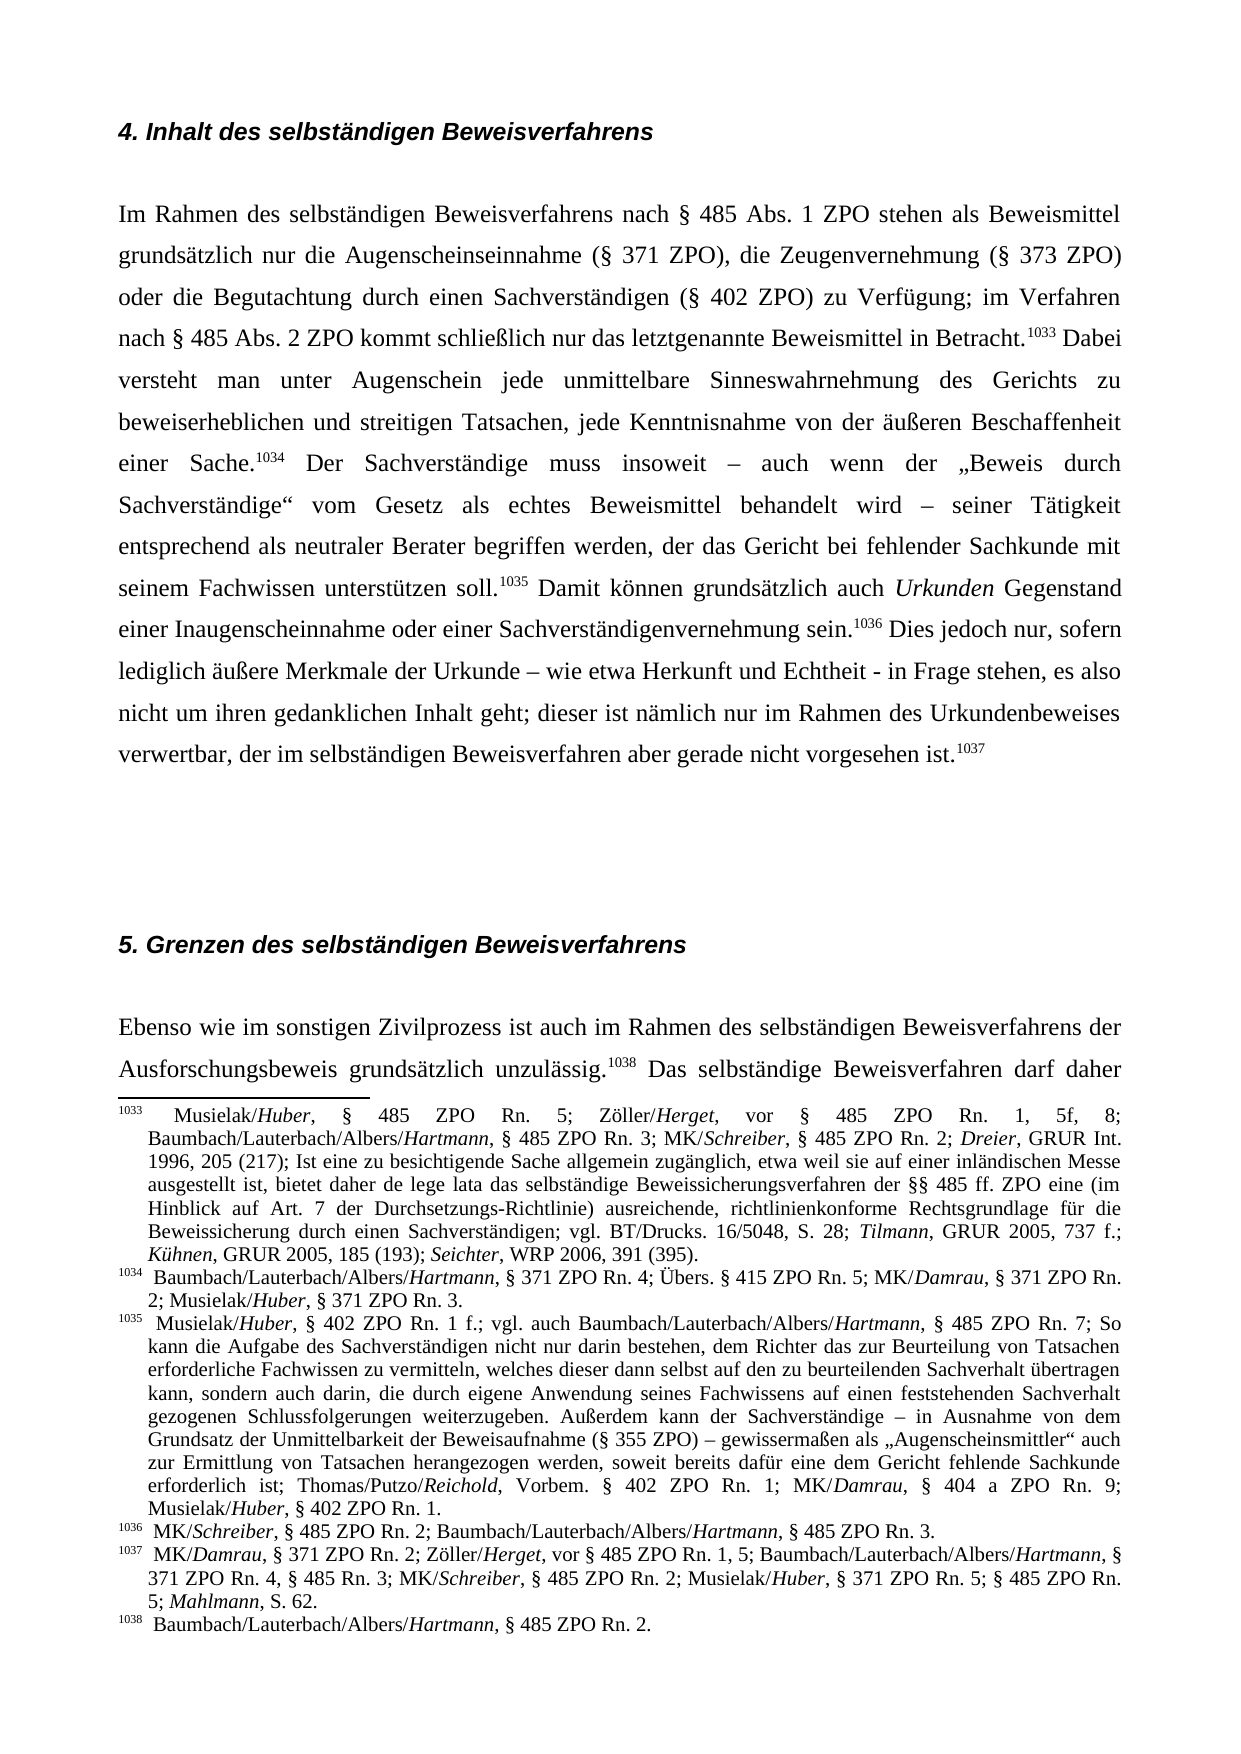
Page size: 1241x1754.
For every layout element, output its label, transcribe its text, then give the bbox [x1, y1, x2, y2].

text Musielak/Huber, § 485 ZPO Rn. 5; Zöller/Herget, vor § 485 ZPO Rn. 1, 5f, 8; Baumbach/Lauterbach/Albers/Hartmann, § 485 ZPO Rn. 3; MK/Schreiber, § 485 ZPO Rn. 2; Dreier, GRUR Int. 1996, 205 (217); Ist eine zu besichtigende Sache allgemein zugänglich, etwa weil sie auf einer inländischen Messe ausgestellt ist, bietet daher de lege lata das selbständige Beweissicherungsverfahren der §§ 485 ff. ZPO eine (im Hinblick auf Art. 7 der Durchsetzungs-Richtlinie) ausreichende, richtlinienkonforme Rechtsgrundlage für die Beweissicherung durch einen Sachverständigen; vgl. BT/Drucks. 16/5048, S. 28; Tilmann, GRUR 2005, 737 f.; Kühnen, GRUR 2005, 185 (193); Seichter, WRP 2006, 391 (395). [118, 1104, 1122, 1266]
text Im Rahmen des selbständigen Beweisverfahrens nach § 485 Abs. 1 ZPO stehen als Beweismittel grundsätzlich nur die Augenscheinseinnahme (§ 371 ZPO), die Zeugenvernehmung (§ 373 ZPO) oder die Begutachtung durch einen Sachverständigen (§ 402 ZPO) zu Verfügung; im Verfahren nach § 485 Abs. 2 ZPO kommt schließlich nur das letztgenannte Beweismittel in Betracht. Dabei versteht man unter Augenschein jede unmittelbare Sinneswahrnehmung des Gerichts zu beweiserheblichen und streitigen Tatsachen, jede Kenntnisnahme von der äußeren Beschaffenheit einer Sache. Der Sachverständige muss insoweit – auch wenn der „Beweis durch Sachverständige“ vom Gesetz als echtes Beweismittel behandelt wird – seiner Tätigkeit entsprechend als neutraler Berater begriffen werden, der das Gericht bei fehlender Sachkunde mit seinem Fachwissen unterstützen soll. Damit können grundsätzlich auch Urkunden Gegenstand einer Inaugenscheinnahme oder einer Sachverständigenvernehmung sein. Dies jedoch nur, sofern lediglich äußere Merkmale der Urkunde – wie etwa Herkunft und Echtheit - in Frage stehen, es also nicht um ihren gedanklichen Inhalt geht; dieser ist nämlich nur im Rahmen des Urkundenbeweises verwertbar, der im selbständigen Beweisverfahren aber gerade nicht vorgesehen ist. [118, 200, 1122, 768]
text MK/Schreiber, § 485 ZPO Rn. 2; Baumbach/Lauterbach/Albers/Hartmann, § 485 ZPO Rn. 3. [118, 1520, 1122, 1543]
text Musielak/Huber, § 402 ZPO Rn. 1 f.; vgl. auch Baumbach/Lauterbach/Albers/Hartmann, § 485 ZPO Rn. 7; So kann die Aufgabe des Sachverständigen nicht nur darin bestehen, dem Richter das zur Beurteilung von Tatsachen erforderliche Fachwissen zu vermitteln, welches dieser dann selbst auf den zu beurteilenden Sachverhalt übertragen kann, sondern auch darin, die durch eigene Anwendung seines Fachwissens auf einen feststehenden Sachverhalt gezogenen Schlussfolgerungen weiterzugeben. Außerdem kann der Sachverständige – in Ausnahme von dem Grundsatz der Unmittelbarkeit der Beweisaufnahme (§ 355 ZPO) – gewissermaßen als „Augenscheinsmittler“ auch zur Ermittlung von Tatsachen herangezogen werden, soweit bereits dafür eine dem Gericht fehlende Sachkunde erforderlich ist; Thomas/Putzo/Reichold, Vorbem. § 402 ZPO Rn. 1; MK/Damrau, § 404 a ZPO Rn. 9; Musielak/Huber, § 402 ZPO Rn. 1. [118, 1312, 1122, 1520]
text Baumbach/Lauterbach/Albers/Hartmann, § 371 ZPO Rn. 4; Übers. § 415 ZPO Rn. 5; MK/Damrau, § 371 ZPO Rn. 2; Musielak/Huber, § 371 ZPO Rn. 3. [118, 1266, 1122, 1312]
text Baumbach/Lauterbach/Albers/Hartmann, § 485 ZPO Rn. 2. [118, 1613, 1122, 1636]
subtitle 4. Inhalt des selbständigen Beweisverfahrens [118, 118, 1122, 146]
text Ebenso wie im sonstigen Zivilprozess ist auch im Rahmen des selbständigen Beweisverfahrens der Ausforschungsbeweis grundsätzlich unzulässig. Das selbständige Beweisverfahren darf daher [118, 1013, 1122, 1082]
text MK/Damrau, § 371 ZPO Rn. 2; Zöller/Herget, vor § 485 ZPO Rn. 1, 5; Baumbach/Lauterbach/Albers/Hartmann, § 371 ZPO Rn. 4, § 485 Rn. 3; MK/Schreiber, § 485 ZPO Rn. 2; Musielak/Huber, § 371 ZPO Rn. 5; § 485 ZPO Rn. 5; Mahlmann, S. 62. [118, 1543, 1122, 1613]
subtitle 5. Grenzen des selbständigen Beweisverfahrens [118, 931, 1122, 959]
